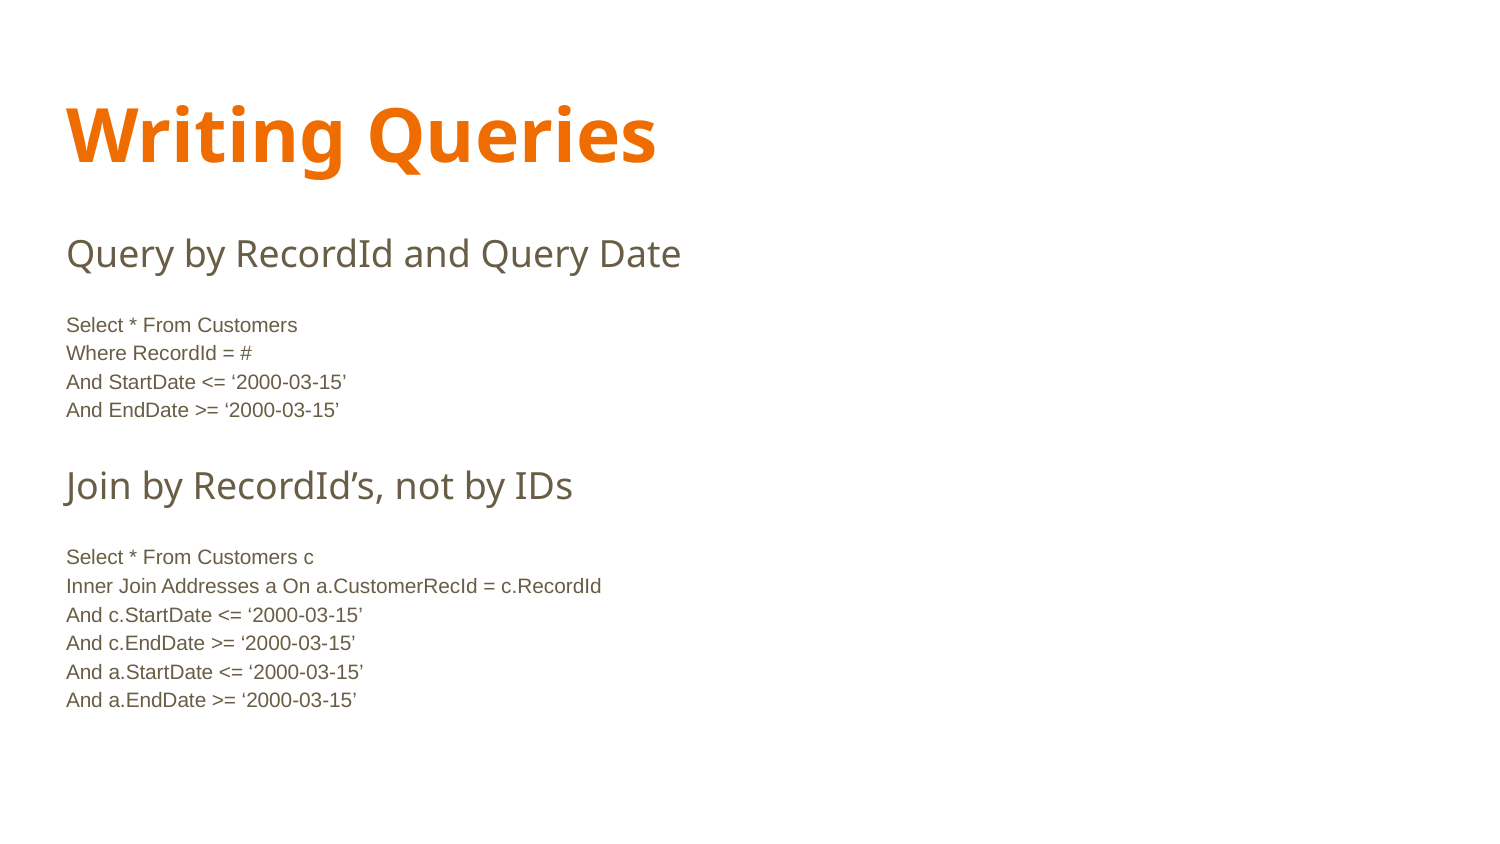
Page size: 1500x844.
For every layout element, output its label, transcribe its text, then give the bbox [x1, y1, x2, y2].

title Writing Queries [51, 72, 1449, 189]
list Query by RecordId and Query Date Select * From Customers Where RecordId = # And StartDate <= ‘2000-03-15’ And EndDate >= ‘2000-03-15’ Join by RecordId’s, not by IDs Select * From Customers c Inner Join Addresses a On a.CustomerRecId = c.RecordId And c.StartDate <= ‘2000-03-15’ And c.EndDate >= ‘2000-03-15’ And a.StartDate <= ‘2000-03-15’ And a.EndDate >= ‘2000-03-15’ [51, 207, 1449, 750]
